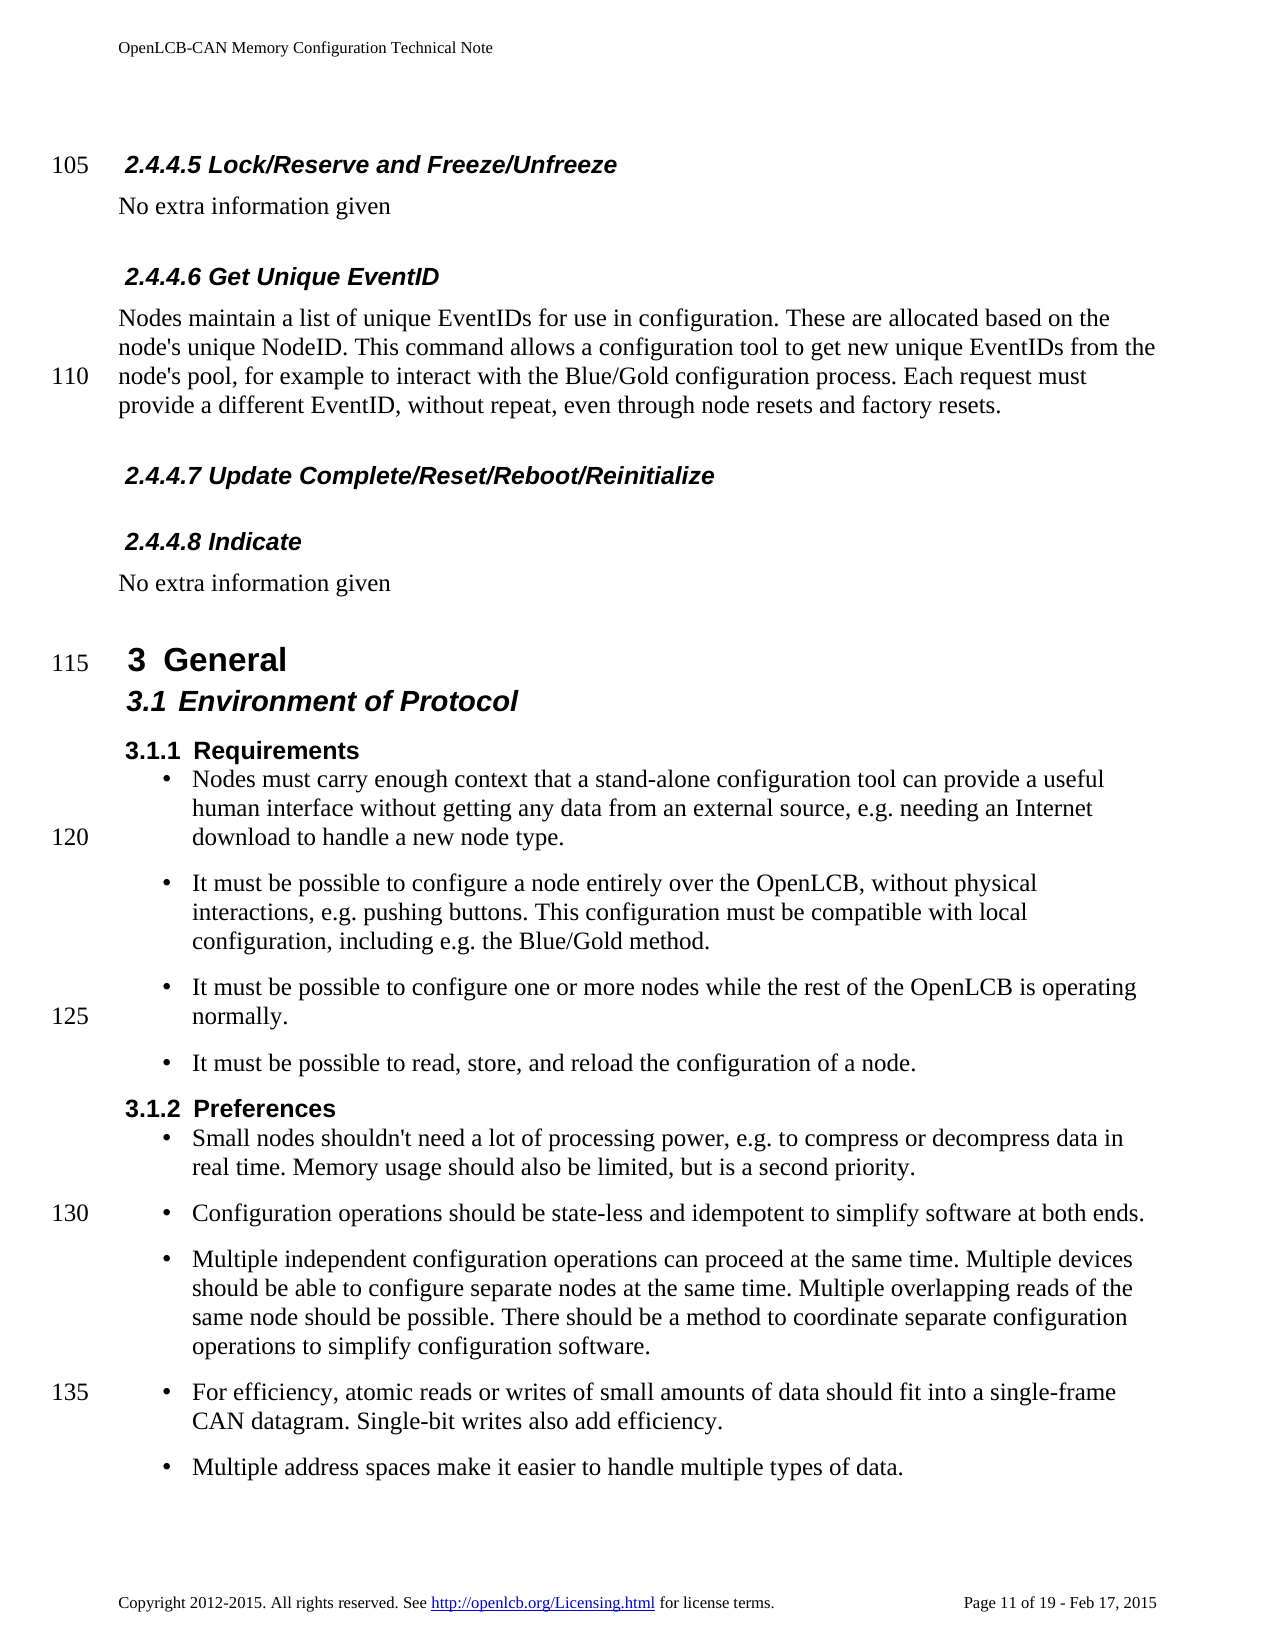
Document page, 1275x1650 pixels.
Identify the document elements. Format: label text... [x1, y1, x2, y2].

list Configuration operations should be state-less and idempotent to simplify software at both ends. [162, 1198, 1157, 1227]
list Small nodes shouldn't need a lot of processing power, e.g. to compress or decompress data in real time. Memory usage should also be limited, but is a second priority. [162, 1123, 1157, 1180]
list It must be possible to configure a node entirely over the OpenLCB, without physical interactions, e.g. pushing buttons. This configuration must be compatible with local configuration, including e.g. the Blue/Gold method. [162, 868, 1157, 955]
list It must be possible to configure one or more nodes while the rest of the OpenLCB is operating normally. [162, 972, 1157, 1030]
text Nodes maintain a list of unique EventIDs for use in configuration. These are allocated based on the node's unique NodeID. This command allows a configuration tool to get new unique EventIDs from the node's pool, for example to interact with the Blue/Gold configuration process. Each request must provide a different EventID, without repeat, even through node resets and factory resets. [118, 303, 1157, 418]
subtitle Preferences [118, 1094, 1157, 1123]
subtitle Requirements [118, 736, 1157, 764]
subtitle Update Complete/Reset/Reboot/Reinitialize [118, 461, 1157, 490]
text No extra information given [118, 191, 1157, 220]
subtitle Get Unique EventID [118, 262, 1157, 291]
subtitle Lock/Reserve and Freeze/Unfreeze [118, 150, 1157, 178]
subtitle General [118, 640, 1157, 678]
subtitle Indicate [118, 527, 1157, 556]
list For efficiency, atomic reads or writes of small amounts of data should fit into a single-frame CAN datagram. Single-bit writes also add efficiency. [162, 1377, 1157, 1435]
list Multiple address spaces make it easier to handle multiple types of data. [162, 1452, 1157, 1481]
list It must be possible to read, store, and reload the configuration of a node. [162, 1048, 1157, 1076]
list Nodes must carry enough context that a stand-alone configuration tool can provide a useful human interface without getting any data from an external source, e.g. needing an Internet download to handle a new node type. [162, 764, 1157, 851]
text No extra information given [118, 568, 1157, 597]
list Multiple independent configuration operations can proceed at the same time. Multiple devices should be able to configure separate nodes at the same time. Multiple overlapping reads of the same node should be possible. There should be a method to coordinate separate configuration operations to simplify configuration software. [162, 1244, 1157, 1359]
subtitle Environment of Protocol [118, 684, 1157, 718]
